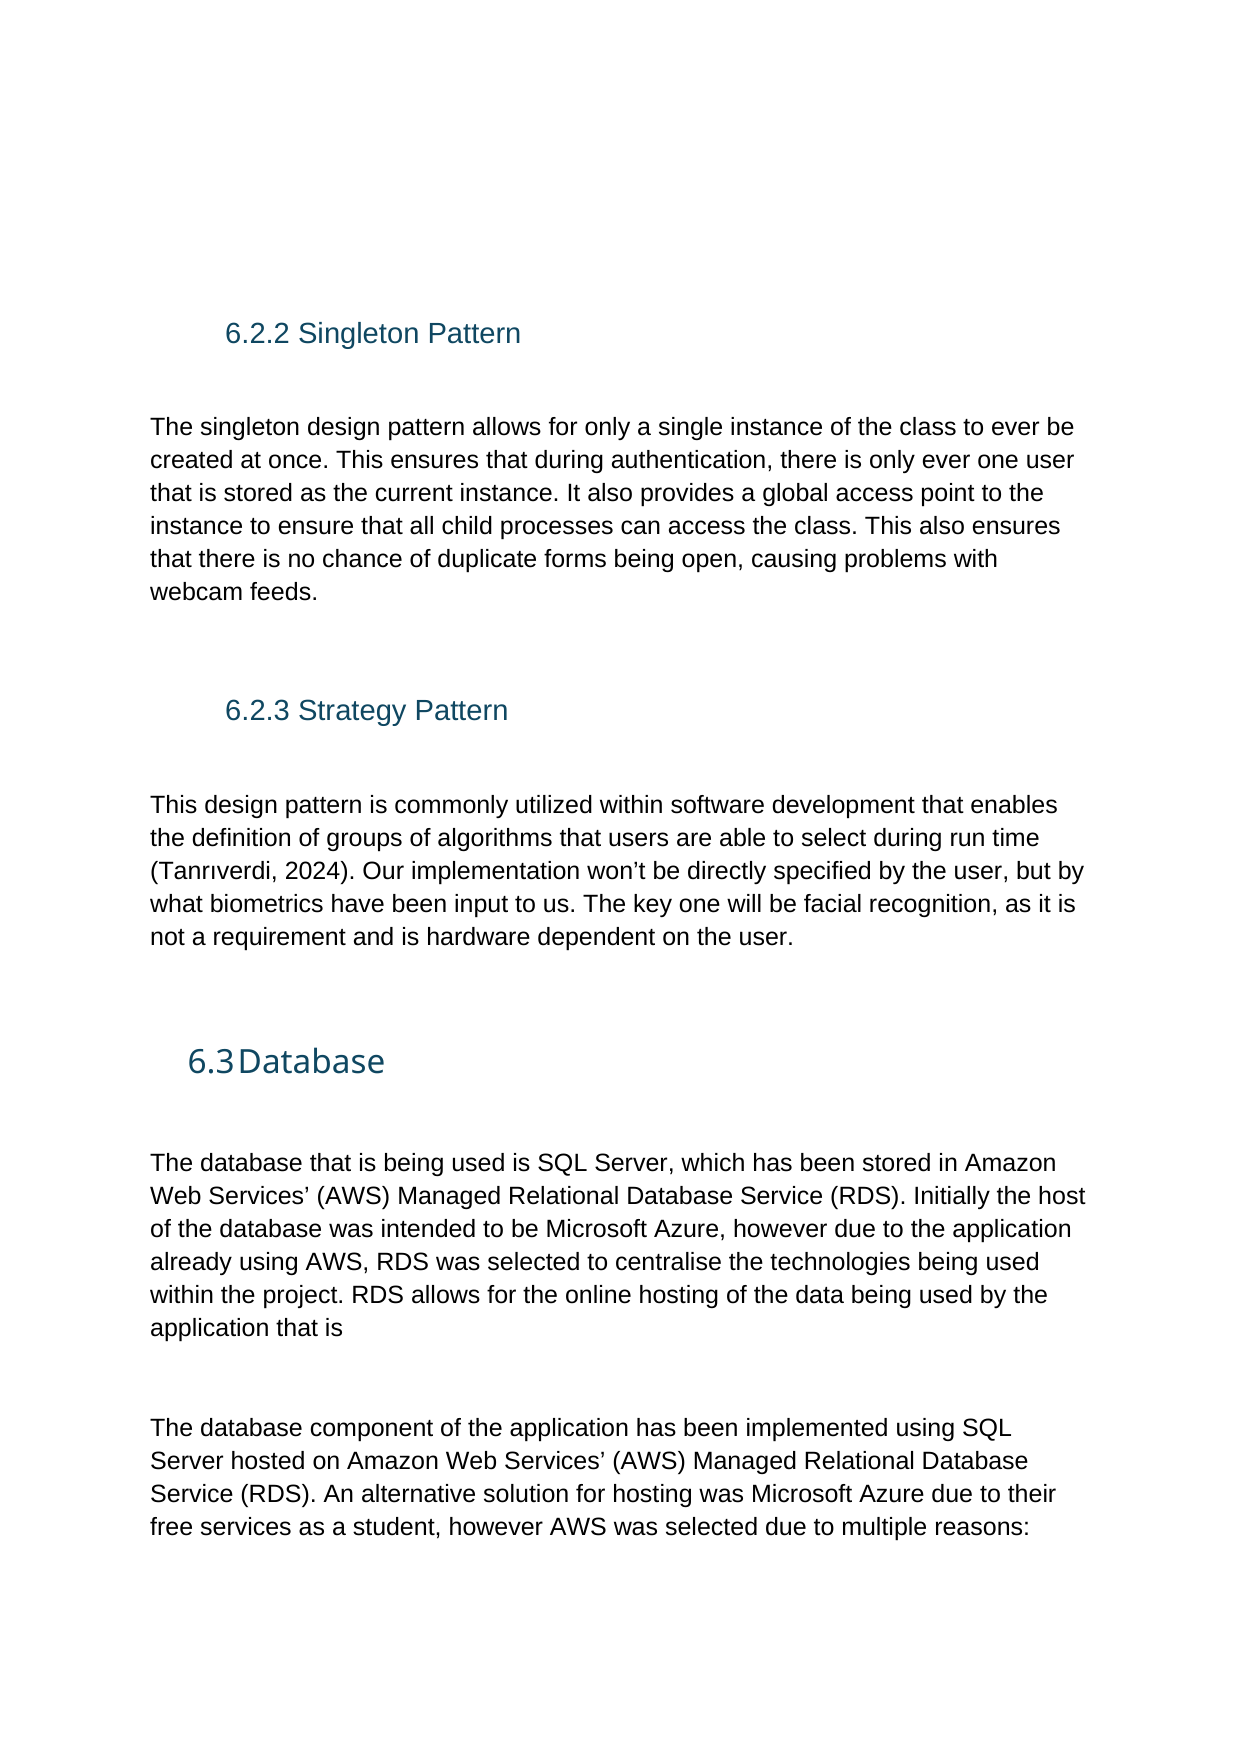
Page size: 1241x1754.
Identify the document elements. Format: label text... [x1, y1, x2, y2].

subtitle 6.2.3 Strategy Pattern [150, 693, 1090, 727]
text This design pattern is commonly utilized within software development that enables the definition of groups of algorithms that users are able to select during run time (Tanrıverdi, 2024). Our implementation won’t be directly specified by the user, but by what biometrics have been input to us. The key one will be facial recognition, as it is not a requirement and is hardware dependent on the user. [150, 790, 1090, 951]
text The singleton design pattern allows for only a single instance of the class to ever be created at once. This ensures that during authentication, there is only ever one user that is stored as the current instance. It also provides a global access point to the instance to ensure that all child processes can access the class. This also ensures that there is no chance of duplicate forms being open, causing problems with webcam feeds. [150, 412, 1090, 606]
text The database that is being used is SQL Server, which has been stored in Amazon Web Services’ (AWS) Managed Relational Database Service (RDS). Initially the host of the database was intended to be Microsoft Azure, however due to the application already using AWS, RDS was selected to centralise the technologies being used within the project. RDS allows for the online hosting of the data being used by the application that is [150, 1148, 1090, 1342]
subtitle 6.2.2 Singleton Pattern [150, 316, 1090, 349]
subtitle Database [187, 1038, 1090, 1083]
text The database component of the application has been implemented using SQL Server hosted on Amazon Web Services’ (AWS) Managed Relational Database Service (RDS). An alternative solution for hosting was Microsoft Azure due to their free services as a student, however AWS was selected due to multiple reasons: [150, 1413, 1090, 1541]
